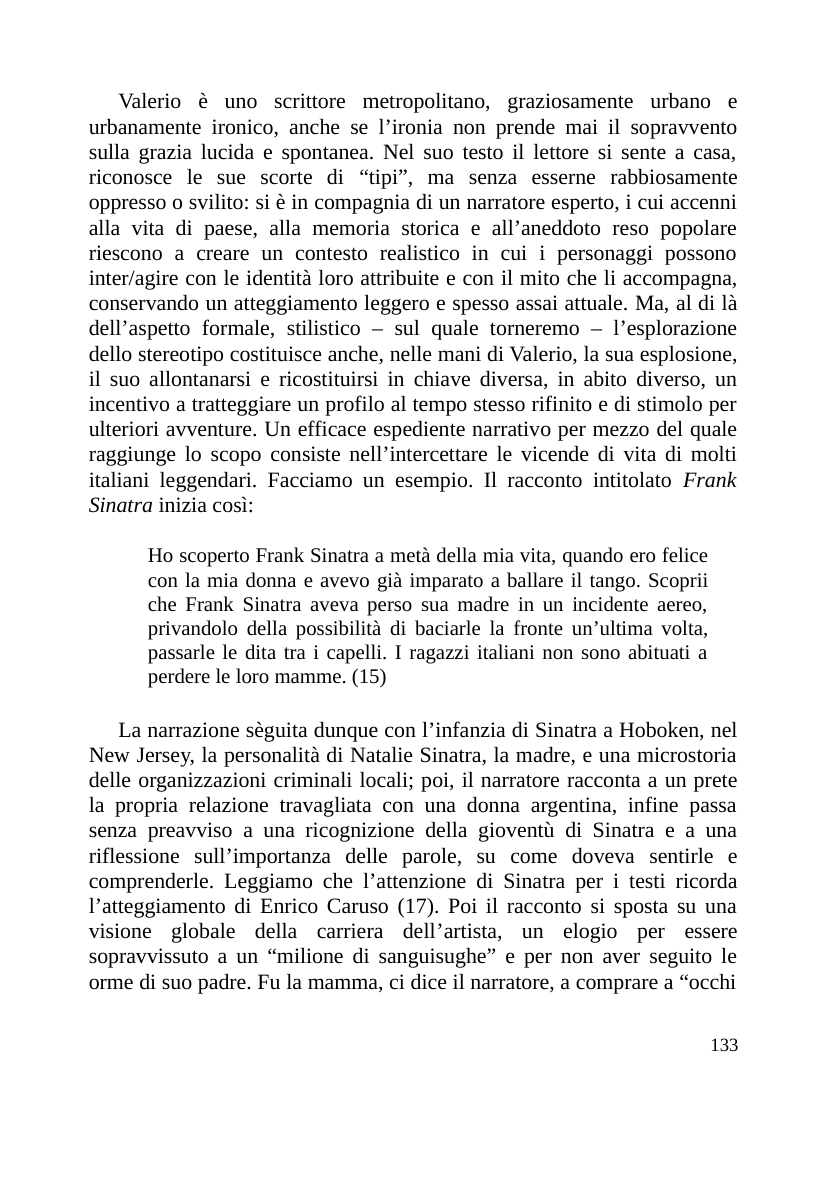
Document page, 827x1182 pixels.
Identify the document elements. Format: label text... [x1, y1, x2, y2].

text Ho scoperto Frank Sinatra a metà della mia vita, quando ero felice con la mia donna e avevo già imparato a ballare il tango. Scoprii che Frank Sinatra aveva perso sua madre in un incidente aereo, privandolo della possibilità di baciarle la fronte un’ultima volta, passarle le dita tra i capelli. I ragazzi italiani non sono abituati a perdere le loro mamme. (15) [148, 543, 709, 688]
text Valerio è uno scrittore metropolitano, graziosamente urbano e urbanamente ironico, anche se l’ironia non prende mai il sopravvento sulla grazia lucida e spontanea. Nel suo testo il lettore si sente a casa, riconosce le sue scorte di “tipi”, ma senza esserne rabbiosamente oppresso o svilito: si è in compagnia di un narratore esperto, i cui accenni alla vita di paese, alla memoria storica e all’aneddoto reso popolare riescono a creare un contesto realistico in cui i personaggi possono inter/agire con le identità loro attribuite e con il mito che li accompagna, conservando un atteggiamento leggero e spesso assai attuale. Ma, al di là dell’aspetto formale, stilistico – sul quale torneremo – l’esplorazione dello stereotipo costituisce anche, nelle mani di Valerio, la sua esplosione, il suo allontanarsi e ricostituirsi in chiave diversa, in abito diverso, un incentivo a tratteggiare un profilo al tempo stesso rifinito e di stimolo per ulteriori avventure. Un efficace espediente narrativo per mezzo del quale raggiunge lo scopo consiste nell’intercettare le vicende di vita di molti italiani leggendari. Facciamo un esempio. Il racconto intitolato Frank Sinatra inizia così: [88, 88, 738, 517]
text La narrazione sèguita dunque con l’infanzia di Sinatra a Hoboken, nel New Jersey, la personalità di Natalie Sinatra, la madre, e una microstoria delle organizzazioni criminali locali; poi, il narratore racconta a un prete la propria relazione travagliata con una donna argentina, infine passa senza preavviso a una ricognizione della gioventù di Sinatra e a una riflessione sull’importanza delle parole, su come doveva sentirle e comprenderle. Leggiamo che l’attenzione di Sinatra per i testi ricorda l’atteggiamento di Enrico Caruso (17). Poi il racconto si sposta su una visione globale della carriera dell’artista, un elogio per essere sopravvissuto a un “milione di sanguisughe” e per non aver seguito le orme di suo padre. Fu la mamma, ci dice il narratore, a comprare a “occhi [88, 717, 738, 994]
